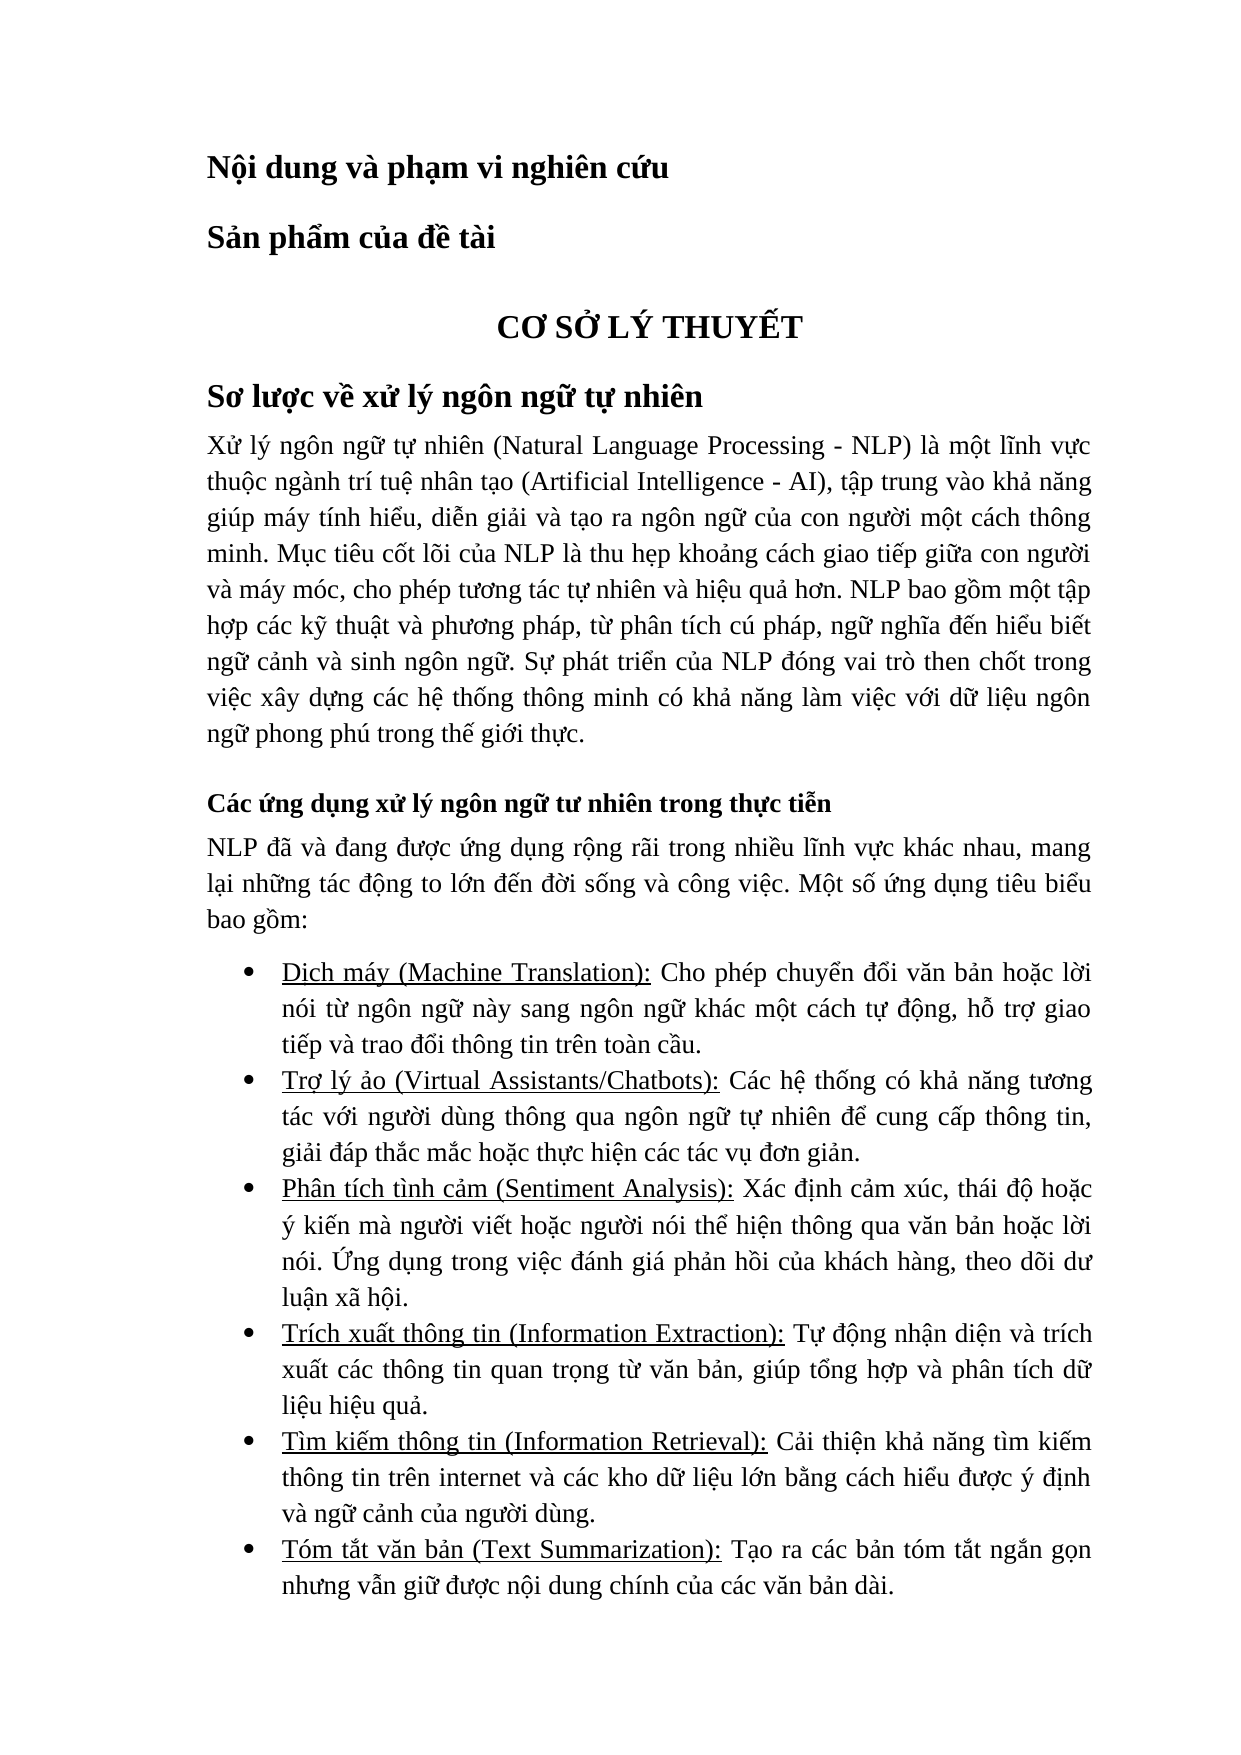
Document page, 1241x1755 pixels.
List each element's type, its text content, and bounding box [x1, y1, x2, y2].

list Trợ lý ảo (Virtual Assistants/Chatbots): Các hệ thống có khả năng tương tác với người dùng thông qua ngôn ngữ tự nhiên để cung cấp thông tin, giải đáp thắc mắc hoặc thực hiện các tác vụ đơn giản. [244, 1064, 1093, 1168]
subtitle Nội dung và phạm vi nghiên cứu [207, 148, 1093, 186]
subtitle Sơ lược về xử lý ngôn ngữ tự nhiên [207, 377, 1093, 415]
list Tìm kiếm thông tin (Information Retrieval): Cải thiện khả năng tìm kiếm thông tin trên internet và các kho dữ liệu lớn bằng cách hiểu được ý định và ngữ cảnh của người dùng. [244, 1425, 1093, 1528]
text Xử lý ngôn ngữ tự nhiên (Natural Language Processing - NLP) là một lĩnh vực thuộc ngành trí tuệ nhân tạo (Artificial Intelligence - AI), tập trung vào khả năng giúp máy tính hiểu, diễn giải và tạo ra ngôn ngữ của con người một cách thông minh. Mục tiêu cốt lõi của NLP là thu hẹp khoảng cách giao tiếp giữa con người và máy móc, cho phép tương tác tự nhiên và hiệu quả hơn. NLP bao gồm một tập hợp các kỹ thuật và phương pháp, từ phân tích cú pháp, ngữ nghĩa đến hiểu biết ngữ cảnh và sinh ngôn ngữ. Sự phát triển của NLP đóng vai trò then chốt trong việc xây dựng các hệ thống thông minh có khả năng làm việc với dữ liệu ngôn ngữ phong phú trong thế giới thực. [207, 429, 1093, 749]
list Tóm tắt văn bản (Text Summarization): Tạo ra các bản tóm tắt ngắn gọn nhưng vẫn giữ được nội dung chính của các văn bản dài. [244, 1533, 1093, 1601]
list Phân tích tình cảm (Sentiment Analysis): Xác định cảm xúc, thái độ hoặc ý kiến mà người viết hoặc người nói thể hiện thông qua văn bản hoặc lời nói. Ứng dụng trong việc đánh giá phản hồi của khách hàng, theo dõi dư luận xã hội. [244, 1173, 1093, 1312]
subtitle Sản phẩm của đề tài [207, 217, 1093, 255]
list Dịch máy (Machine Translation): Cho phép chuyển đổi văn bản hoặc lời nói từ ngôn ngữ này sang ngôn ngữ khác một cách tự động, hỗ trợ giao tiếp và trao đổi thông tin trên toàn cầu. [244, 956, 1093, 1059]
subtitle CƠ SỞ LÝ THUYẾT [207, 307, 1093, 346]
text NLP đã và đang được ứng dụng rộng rãi trong nhiều lĩnh vực khác nhau, mang lại những tác động to lớn đến đời sống và công việc. Một số ứng dụng tiêu biểu bao gồm: [207, 831, 1093, 934]
subtitle Các ứng dụng xử lý ngôn ngữ tư nhiên trong thực tiễn [207, 787, 1093, 818]
list Trích xuất thông tin (Information Extraction): Tự động nhận diện và trích xuất các thông tin quan trọng từ văn bản, giúp tổng hợp và phân tích dữ liệu hiệu quả. [244, 1317, 1093, 1420]
